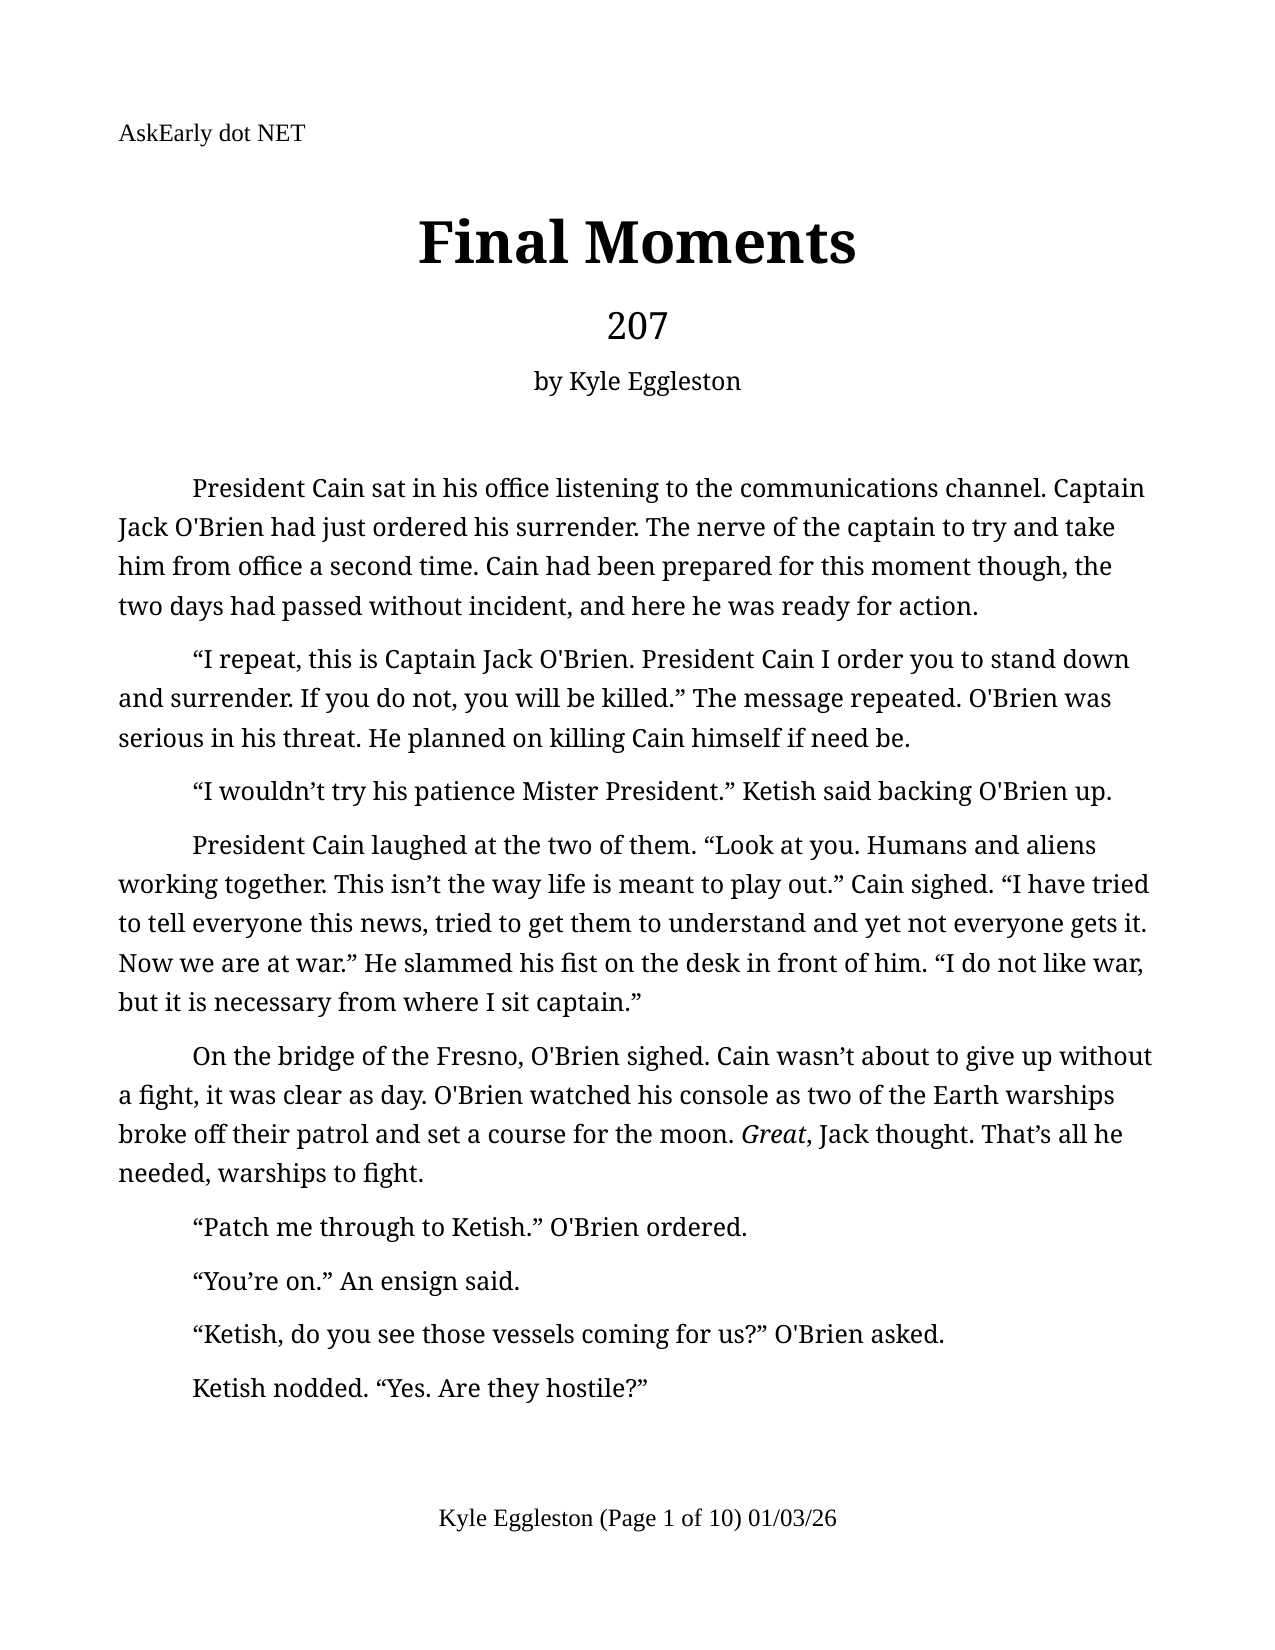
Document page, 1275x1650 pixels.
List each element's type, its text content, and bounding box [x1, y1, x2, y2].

text “I wouldn’t try his patience Mister President.” Ketish said backing O'Brien up. [118, 774, 1157, 808]
text Ketish nodded. “Yes. Are they hostile?” [118, 1371, 1157, 1405]
text “You’re on.” An ensign said. [118, 1263, 1157, 1297]
text President Cain sat in his office listening to the communications channel. Captain Jack O'Brien had just ordered his surrender. The nerve of the captain to try and take him from office a second time. Cain had been prepared for this moment though, the two days had passed without incident, and here he was ready for action. [118, 471, 1157, 622]
text “Patch me through to Ketish.” O'Brien ordered. [118, 1209, 1157, 1243]
text “I repeat, this is Captain Jack O'Brien. President Cain I order you to stand down and surrender. If you do not, you will be killed.” The message repeated. O'Brien was serious in his threat. He planned on killing Cain himself if need be. [118, 642, 1157, 754]
text President Cain laughed at the two of them. “Look at you. Humans and aliens working together. This isn’t the way life is meant to play out.” Cain sighed. “I have tried to tell everyone this news, tried to get them to understand and yet not everyone gets it. Now we are at war.” He slammed his fist on the desk in front of him. “I do not like war, but it is necessary from where I sit captain.” [118, 828, 1157, 1018]
title Final Moments [118, 201, 1157, 281]
subtitle 207 [118, 299, 1157, 351]
text On the bridge of the Fresno, O'Brien sighed. Cain wasn’t about to give up without a fight, it was clear as day. O'Brien watched his console as two of the Earth warships broke off their patrol and set a course for the moon. Great, Jack thought. That’s all he needed, warships to fight. [118, 1038, 1157, 1190]
text by Kyle Eggleston [118, 363, 1157, 397]
text “Ketish, do you see those vessels coming for us?” O'Brien asked. [118, 1317, 1157, 1351]
